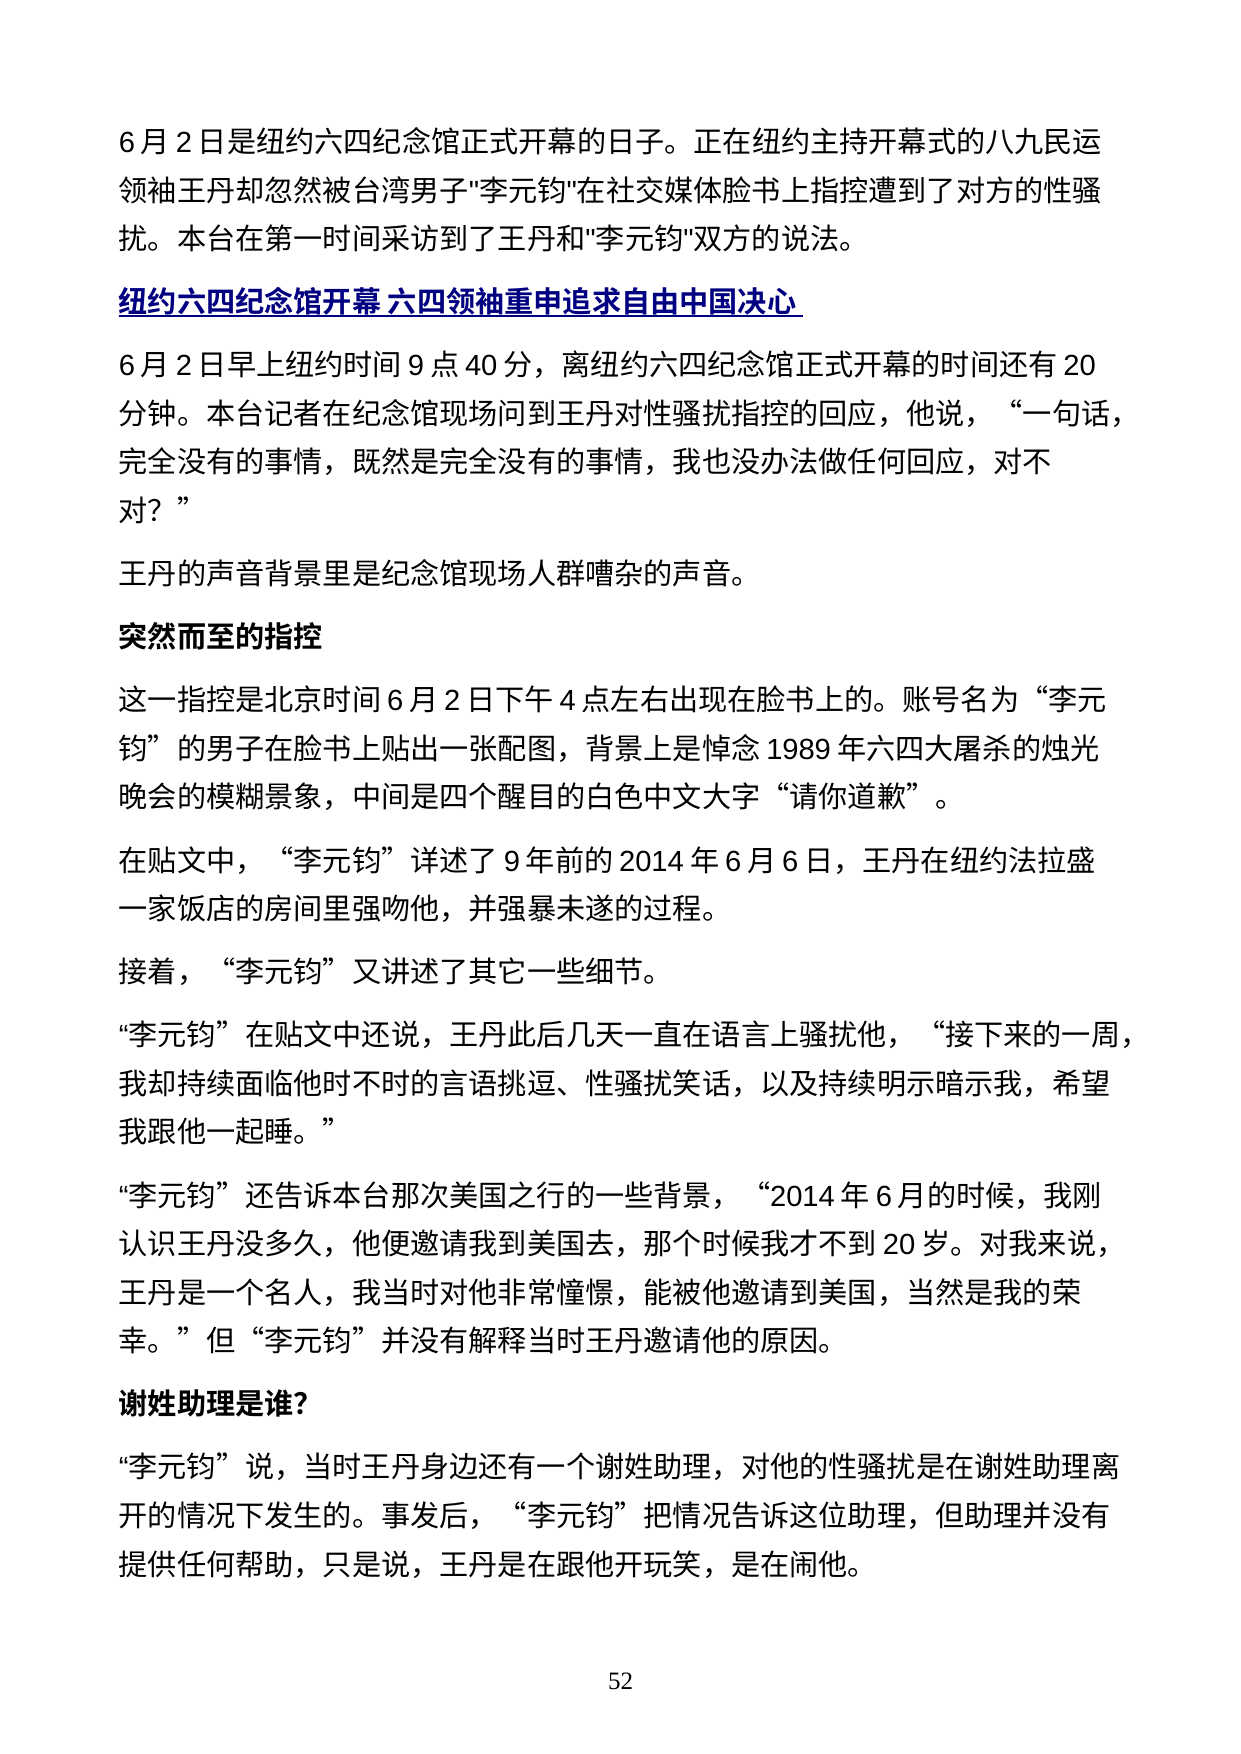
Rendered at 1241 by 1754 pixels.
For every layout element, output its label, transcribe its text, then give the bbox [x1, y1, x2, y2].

text 谢姓助理是谁？ [118, 1381, 1122, 1423]
text 在贴文中，“李元钧”详述了9年前的2014年6月6日，王丹在纽约法拉盛一家饭店的房间里强吻他，并强暴未遂的过程。 [118, 837, 1122, 928]
text 接着，“李元钧”又讲述了其它一些细节。 [118, 949, 1122, 991]
text 6月2日早上纽约时间9点40分，离纽约六四纪念馆正式开幕的时间还有20分钟。本台记者在纪念馆现场问到王丹对性骚扰指控的回应，他说，“一句话，完全没有的事情，既然是完全没有的事情，我也没办法做任何回应，对不对？” [118, 342, 1122, 530]
text “李元钧”在贴文中还说，王丹此后几天一直在语言上骚扰他，“接下来的一周，我却持续面临他时不时的言语挑逗、性骚扰笑话，以及持续明示暗示我，希望我跟他一起睡。” [118, 1012, 1122, 1151]
text 6月2日是纽约六四纪念馆正式开幕的日子。正在纽约主持开幕式的八九民运领袖王丹却忽然被台湾男子"李元钧"在社交媒体脸书上指控遭到了对方的性骚扰。本台在第一时间采访到了王丹和"李元钧"双方的说法。 [118, 118, 1122, 258]
text 突然而至的指控 [118, 614, 1122, 656]
text 这一指控是北京时间6月2日下午4点左右出现在脸书上的。账号名为“李元钧”的男子在脸书上贴出一张配图，背景上是悼念1989年六四大屠杀的烛光晚会的模糊景象，中间是四个醒目的白色中文大字“请你道歉”。 [118, 677, 1122, 816]
text “李元钧”说，当时王丹身边还有一个谢姓助理，对他的性骚扰是在谢姓助理离开的情况下发生的。事发后，“李元钧”把情况告诉这位助理，但助理并没有提供任何帮助，只是说，王丹是在跟他开玩笑，是在闹他。 [118, 1444, 1122, 1583]
text 王丹的声音背景里是纪念馆现场人群嘈杂的声音。 [118, 551, 1122, 593]
text 纽约六四纪念馆开幕 六四领袖重申追求自由中国决心 [118, 279, 1122, 321]
text “李元钧”还告诉本台那次美国之行的一些背景，“2014年6月的时候，我刚认识王丹没多久，他便邀请我到美国去，那个时候我才不到20岁。对我来说，王丹是一个名人，我当时对他非常憧憬，能被他邀请到美国，当然是我的荣幸。”但“李元钧”并没有解释当时王丹邀请他的原因。 [118, 1172, 1122, 1360]
